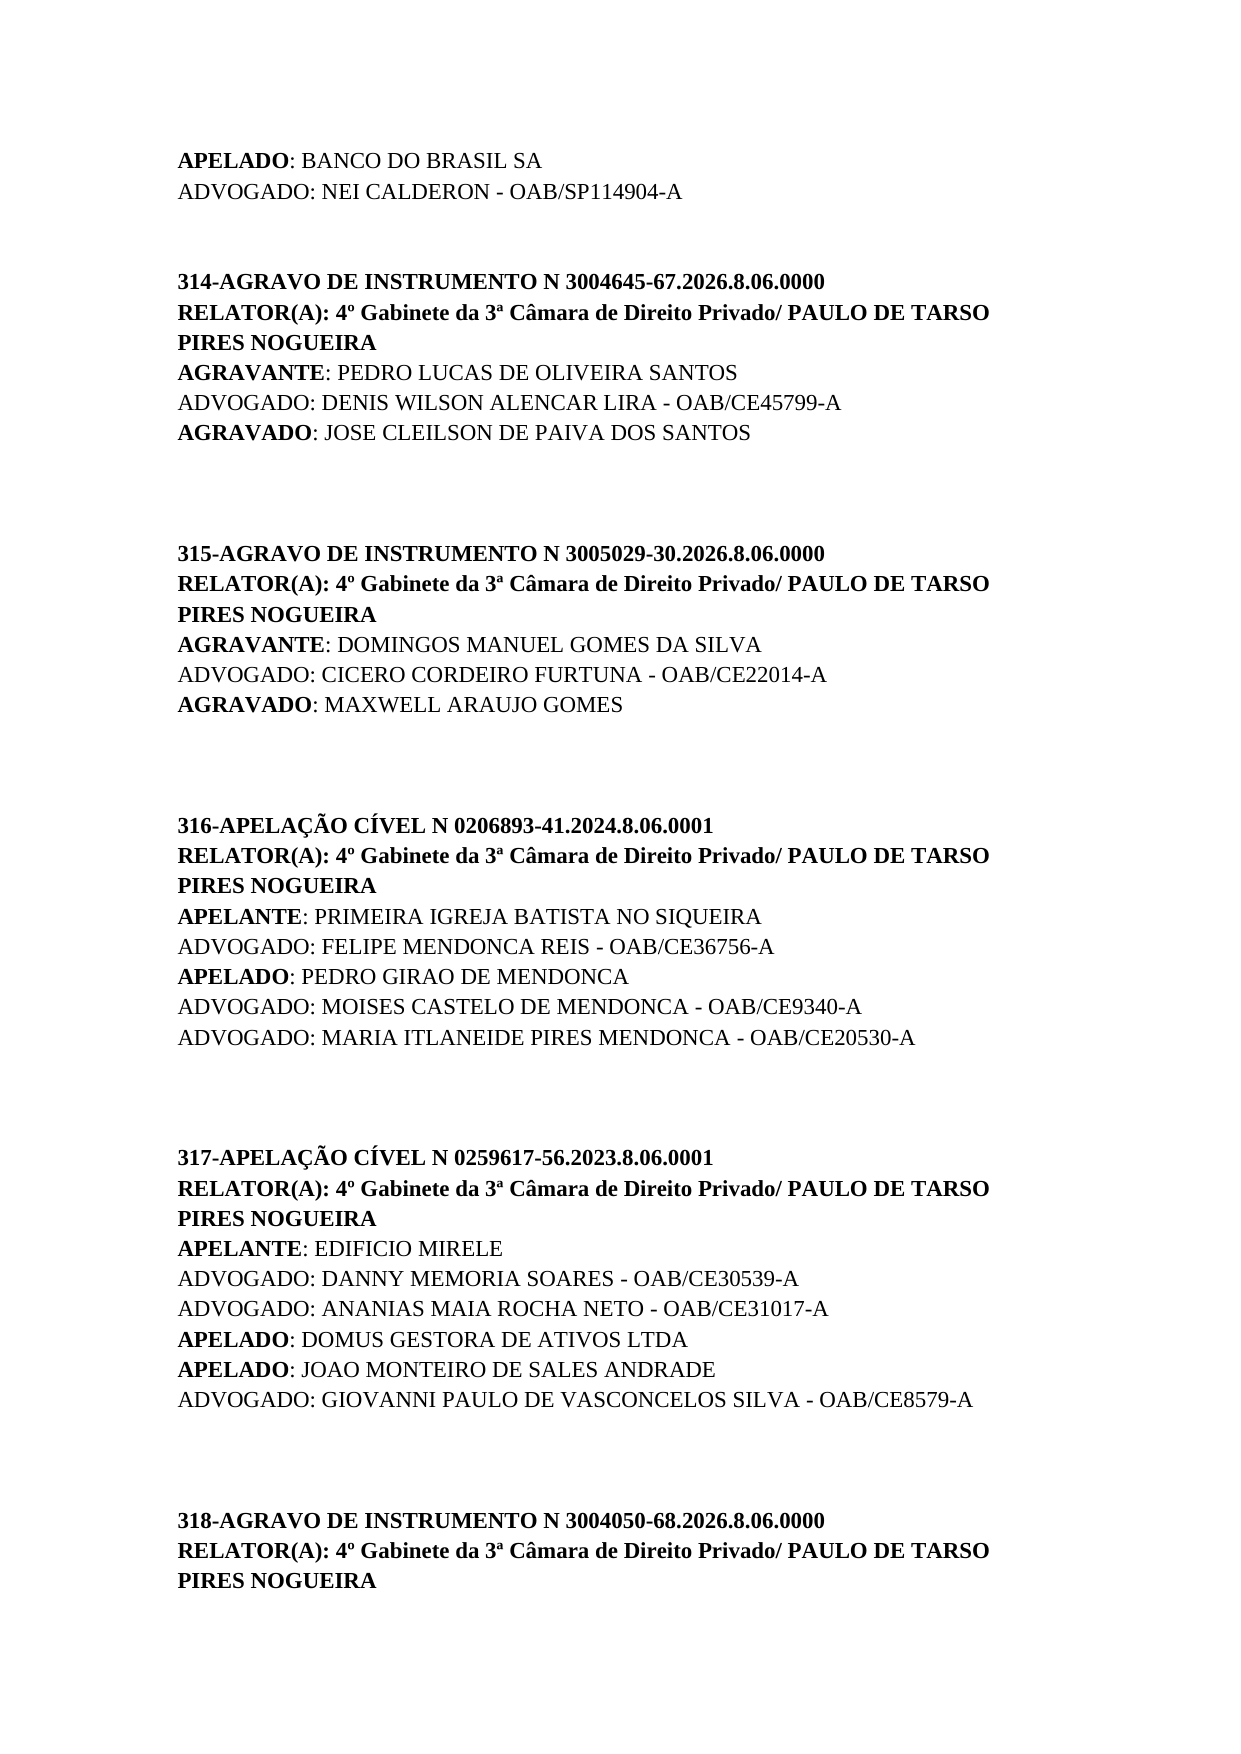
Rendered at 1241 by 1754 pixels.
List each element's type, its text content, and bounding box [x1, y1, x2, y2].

text APELADO: BANCO DO BRASIL SA ADVOGADO: NEI CALDERON - OAB/SP114904-A 314-AGRAVO DE INSTRUMENTO N 3004645-67.2026.8.06.0000 RELATOR(A): 4º Gabinete da 3ª Câmara de Direito Privado/ PAULO DE TARSO PIRES NOGUEIRA AGRAVANTE: PEDRO LUCAS DE OLIVEIRA SANTOS ADVOGADO: DENIS WILSON ALENCAR LIRA - OAB/CE45799-A AGRAVADO: JOSE CLEILSON DE PAIVA DOS SANTOS 315-AGRAVO DE INSTRUMENTO N 3005029-30.2026.8.06.0000 RELATOR(A): 4º Gabinete da 3ª Câmara de Direito Privado/ PAULO DE TARSO PIRES NOGUEIRA AGRAVANTE: DOMINGOS MANUEL GOMES DA SILVA ADVOGADO: CICERO CORDEIRO FURTUNA - OAB/CE22014-A AGRAVADO: MAXWELL ARAUJO GOMES 316-APELAÇÃO CÍVEL N 0206893-41.2024.8.06.0001 RELATOR(A): 4º Gabinete da 3ª Câmara de Direito Privado/ PAULO DE TARSO PIRES NOGUEIRA APELANTE: PRIMEIRA IGREJA BATISTA NO SIQUEIRA ADVOGADO: FELIPE MENDONCA REIS - OAB/CE36756-A APELADO: PEDRO GIRAO DE MENDONCA ADVOGADO: MOISES CASTELO DE MENDONCA - OAB/CE9340-A ADVOGADO: MARIA ITLANEIDE PIRES MENDONCA - OAB/CE20530-A 317-APELAÇÃO CÍVEL N 0259617-56.2023.8.06.0001 RELATOR(A): 4º Gabinete da 3ª Câmara de Direito Privado/ PAULO DE TARSO PIRES NOGUEIRA APELANTE: EDIFICIO MIRELE ADVOGADO: DANNY MEMORIA SOARES - OAB/CE30539-A ADVOGADO: ANANIAS MAIA ROCHA NETO - OAB/CE31017-A APELADO: DOMUS GESTORA DE ATIVOS LTDA APELADO: JOAO MONTEIRO DE SALES ANDRADE ADVOGADO: GIOVANNI PAULO DE VASCONCELOS SILVA - OAB/CE8579-A 318-AGRAVO DE INSTRUMENTO N 3004050-68.2026.8.06.0000 RELATOR(A): 4º Gabinete da 3ª Câmara de Direito Privado/ PAULO DE TARSO PIRES NOGUEIRA [177, 148, 1063, 1594]
